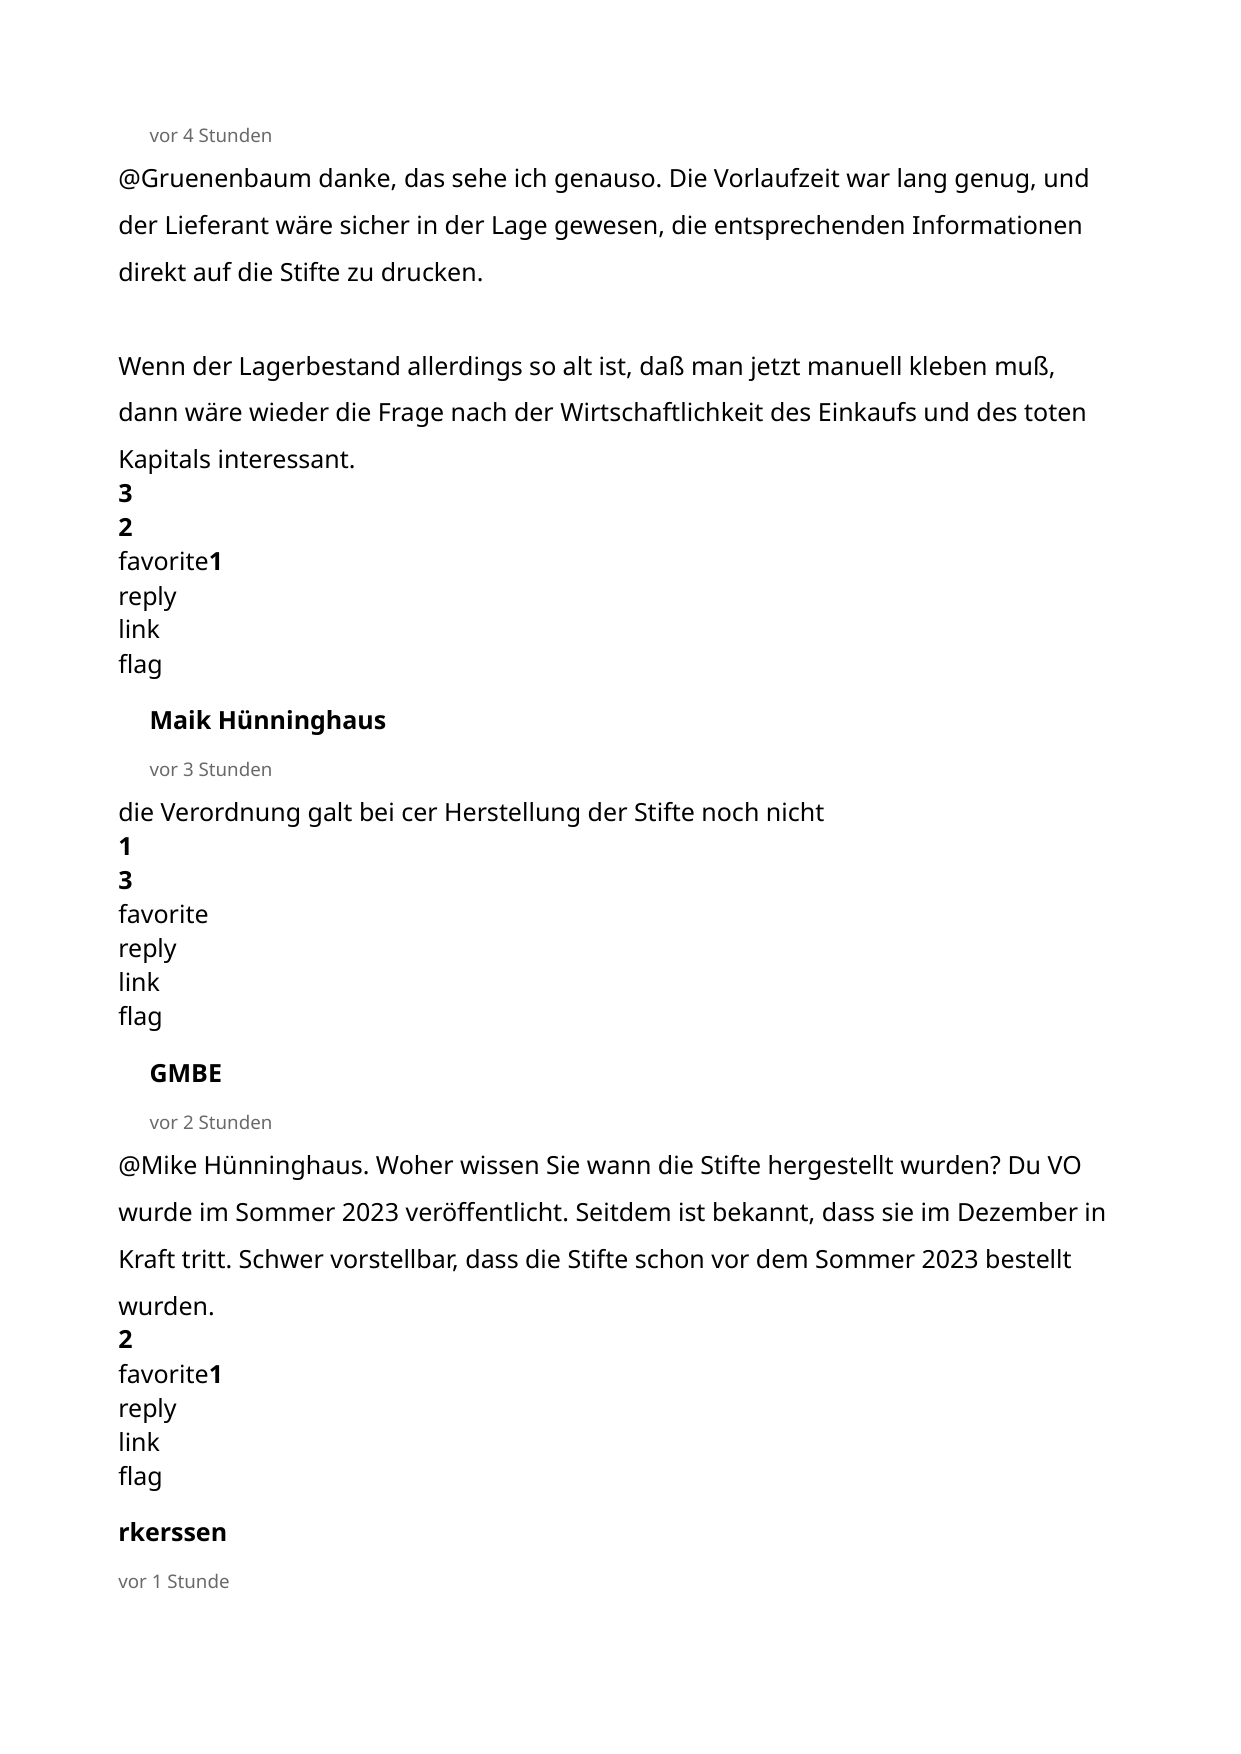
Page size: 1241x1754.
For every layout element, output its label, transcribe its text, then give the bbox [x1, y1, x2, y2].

text link [118, 965, 1122, 999]
text 2 [118, 510, 1122, 544]
text reply [118, 931, 1122, 965]
text favorite1 [118, 1356, 1122, 1390]
text link [118, 1424, 1122, 1458]
text 2 [118, 1322, 1122, 1356]
text @Gruenenbaum danke, das sehe ich genauso. Die Vorlaufzeit war lang genug, und der Lieferant wäre sicher in der Lage gewesen, die entsprechenden Informationen direkt auf die Stifte zu drucken. Wenn der Lagerbestand allerdings so alt ist, daß man jetzt manuell kleben muß, dann wäre wieder die Frage nach der Wirtschaftlichkeit des Einkaufs und des toten Kapitals interessant. [118, 148, 1122, 476]
text vor 2 Stunden [149, 1105, 1122, 1135]
text rkerssen [118, 1508, 1114, 1549]
text vor 3 Stunden [149, 752, 1122, 782]
text flag [118, 646, 1122, 680]
text GMBE [149, 1049, 1114, 1089]
text flag [118, 1458, 1122, 1492]
text Maik Hünninghaus [149, 696, 1114, 737]
text reply [118, 578, 1122, 612]
text reply [118, 1390, 1122, 1424]
text 3 [118, 476, 1122, 510]
text favorite [118, 897, 1122, 931]
text flag [118, 999, 1122, 1033]
text 3 [118, 863, 1122, 897]
text 1 [118, 829, 1122, 863]
text vor 4 Stunden [149, 118, 1122, 148]
text link [118, 612, 1122, 646]
text vor 1 Stunde [118, 1564, 1122, 1594]
text die Verordnung galt bei cer Herstellung der Stifte noch nicht [118, 782, 1122, 829]
text favorite1 [118, 544, 1122, 578]
text @Mike Hünninghaus. Woher wissen Sie wann die Stifte hergestellt wurden? Du VO wurde im Sommer 2023 veröffentlicht. Seitdem ist bekannt, dass sie im Dezember in Kraft tritt. Schwer vorstellbar, dass die Stifte schon vor dem Sommer 2023 bestellt wurden. [118, 1135, 1122, 1322]
